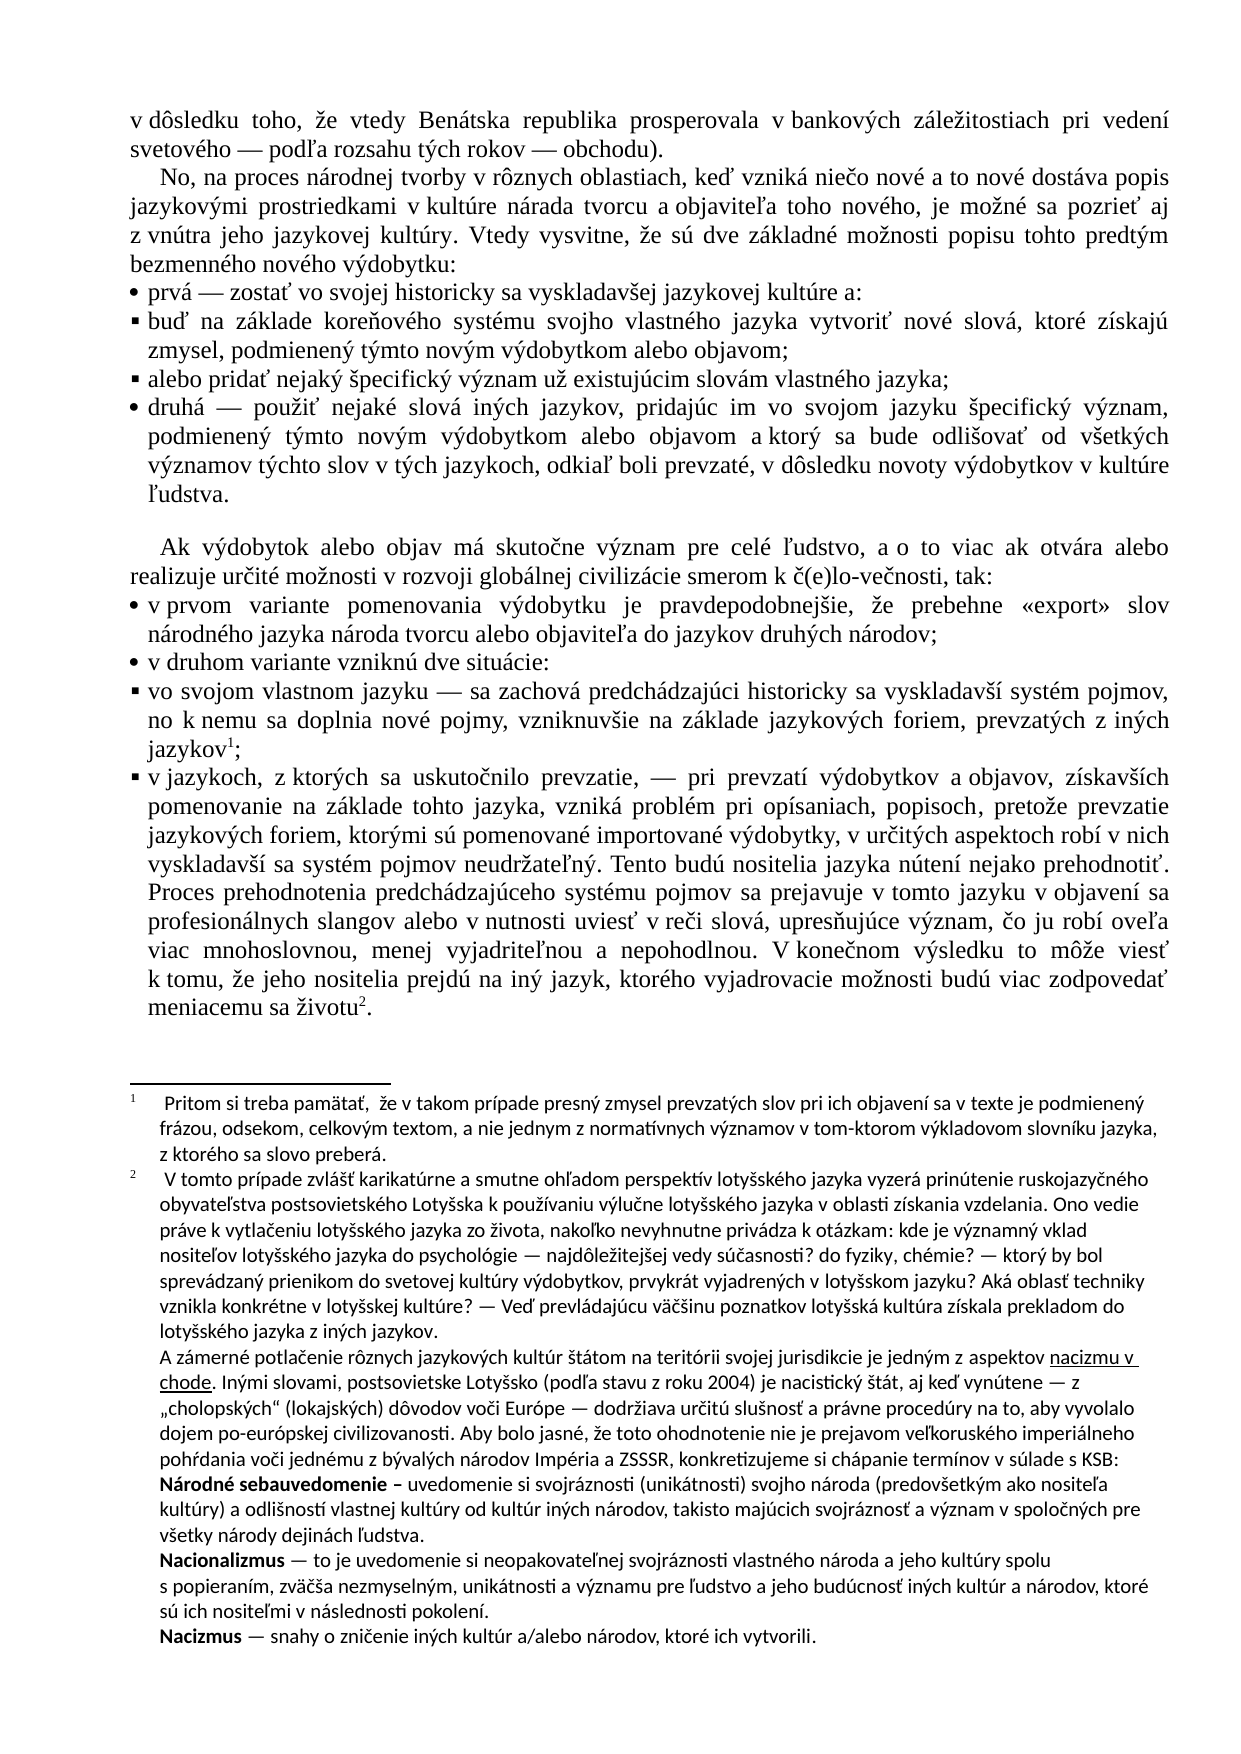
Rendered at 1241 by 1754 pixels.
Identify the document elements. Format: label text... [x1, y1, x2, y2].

list Nacionalizmus — to je uvedomenie si neopakovateľnej svojráznosti vlastného národa a jeho kultúry spolu s popieraním, zväčša nezmyselným, unikátnosti a významu pre ľudstvo a jeho budúcnosť iných kultúr a národov, ktoré sú ich nositeľmi v následnosti pokolení. [130, 1547, 1169, 1624]
list v druhom variante vzniknú dve situácie: [130, 647, 1169, 676]
list Pritom si treba pamätať, že v takom prípade presný zmysel prevzatých slov pri ich objavení sa v texte je podmienený frázou, odsekom, celkovým textom, a nie jednym z normatívnych významov v tom-ktorom výkladovom slovníku jazyka, z ktorého sa slovo preberá. [130, 1090, 1169, 1166]
text Ak výdobytok alebo objav má skutočne význam pre celé ľudstvo, a o to viac ak otvára alebo realizuje určité možnosti v rozvoji globálnej civilizácie smerom k č(e)lo-večnosti, tak: [130, 532, 1169, 590]
list alebo pridať nejaký špecifický význam už existujúcim slovám vlastného jazyka; [130, 364, 1169, 392]
list prvá — zostať vo svojej historicky sa vyskladavšej jazykovej kultúre a: [130, 277, 1169, 306]
list Nacizmus — snahy o zničenie iných kultúr a/alebo národov, ktoré ich vytvorili. [130, 1624, 1169, 1649]
list v prvom variante pomenovania výdobytku je pravdepodobnejšie, že prebehne «export» slov národného jazyka národa tvorcu alebo objaviteľa do jazykov druhých národov; [130, 590, 1169, 647]
list vo svojom vlastnom jazyku — sa zachová predchádzajúci historicky sa vyskladavší systém pojmov, no k nemu sa doplnia nové pojmy, vzniknuvšie na základe jazykových foriem, prevzatých z iných jazykov; [130, 676, 1169, 762]
list druhá — použiť nejaké slová iných jazykov, pridajúc im vo svojom jazyku špecifický význam, podmienený týmto novým výdobytkom alebo objavom a ktorý sa bude odlišovať od všetkých významov týchto slov v tých jazykoch, odkiaľ boli prevzaté, v dôsledku novoty výdobytkov v kultúre ľudstva. [130, 392, 1169, 507]
list buď na základe koreňového systému svojho vlastného jazyka vytvoriť nové slová, ktoré získajú zmysel, podmienený týmto novým výdobytkom alebo objavom; [130, 306, 1169, 364]
list V tomto prípade zvlášť karikatúrne a smutne ohľadom perspektív lotyšského jazyka vyzerá prinútenie ruskojazyčného obyvateľstva postsovietského Lotyšska k používaniu výlučne lotyšského jazyka v oblasti získania vzdelania. Оno vedie práve k vytlačeniu lotyšského jazyka zo života, nakoľko nevyhnutne privádza k otázkam: kde je významný vklad nositeľov lotyšského jazyka do psychológie — najdôležitejšej vedy súčasnosti? do fyziky, chémie? — ktorý by bol sprevádzaný prienikom do svetovej kultúry výdobytkov, prvykrát vyjadrených v lotyšskom jazyku? Aká oblasť techniky vznikla konkrétne v lotyšskej kultúre? — Veď prevládajúcu väčšinu poznatkov lotyšská kultúra získala prekladom do lotyšského jazyka z iných jazykov. [130, 1166, 1169, 1344]
text v dôsledku toho, že vtedy Benátska republika prosperovala v bankových záležitostiach pri vedení svetového — podľa rozsahu tých rokov — obchodu). [130, 105, 1169, 162]
list Národné sebauvedomenie – uvedomenie si svojráznosti (unikátnosti) svojho národa (predovšetkým ako nositeľa kultúry) a odlišností vlastnej kultúry od kultúr iných národov, takisto majúcich svojráznosť a význam v spoločných pre všetky národy dejinách ľudstva. [130, 1471, 1169, 1547]
list v jazykoch, z ktorých sa uskutočnilo prevzatie, — pri prevzatí výdobytkov a objavov, získavších pomenovanie na základe tohto jazyka, vzniká problém pri opísaniach, popisoch, pretože prevzatie jazykových foriem, ktorými sú pomenované importované výdobytky, v určitých aspektoch robí v nich vyskladavší sa systém pojmov neudržateľný. Tento budú nositelia jazyka nútení nejako prehodnotiť. Proces prehodnotenia predchádzajúceho systému pojmov sa prejavuje v tomto jazyku v objavení sa profesionálnych slangov alebo v nutnosti uviesť v reči slová, upresňujúce význam, čo ju robí oveľa viac mnohoslovnou, menej vyjadriteľnou a nepohodlnou. V konečnom výsledku to môže viesť k tomu, že jeho nositelia prejdú na iný jazyk, ktorého vyjadrovacie možnosti budú viac zodpovedať meniacemu sa životu. [130, 762, 1169, 1021]
text No, na proces národnej tvorby v rôznych oblastiach, keď vzniká niečo nové a to nové dostáva popis jazykovými prostriedkami v kultúre nárada tvorcu a objaviteľa toho nového, je možné sa pozrieť aj z vnútra jeho jazykovej kultúry. Vtedy vysvitne, že sú dve základné možnosti popisu tohto predtým bezmenného nového výdobytku: [130, 162, 1169, 277]
list А zámerné potlačenie rôznych jazykových kultúr štátom na teritórii svojej jurisdikcie je jedným z aspektov nacizmu v chode. Inými slovami, postsovietske Lotyšsko (podľa stavu z roku 2004) je nacistický štát, aj keď vynútene — z „cholopských“ (lokajských) dôvodov voči Európe — dodržiava určitú slušnosť a právne procedúry na to, aby vyvolalo dojem po-európskej civilizovanosti. Aby bolo jasné, že toto ohodnotenie nie je prejavom veľkoruského imperiálneho pohŕdania voči jednému z bývalých národov Impéria a ZSSSR, konkretizujeme si chápanie termínov v súlade s KSB: [130, 1344, 1169, 1471]
